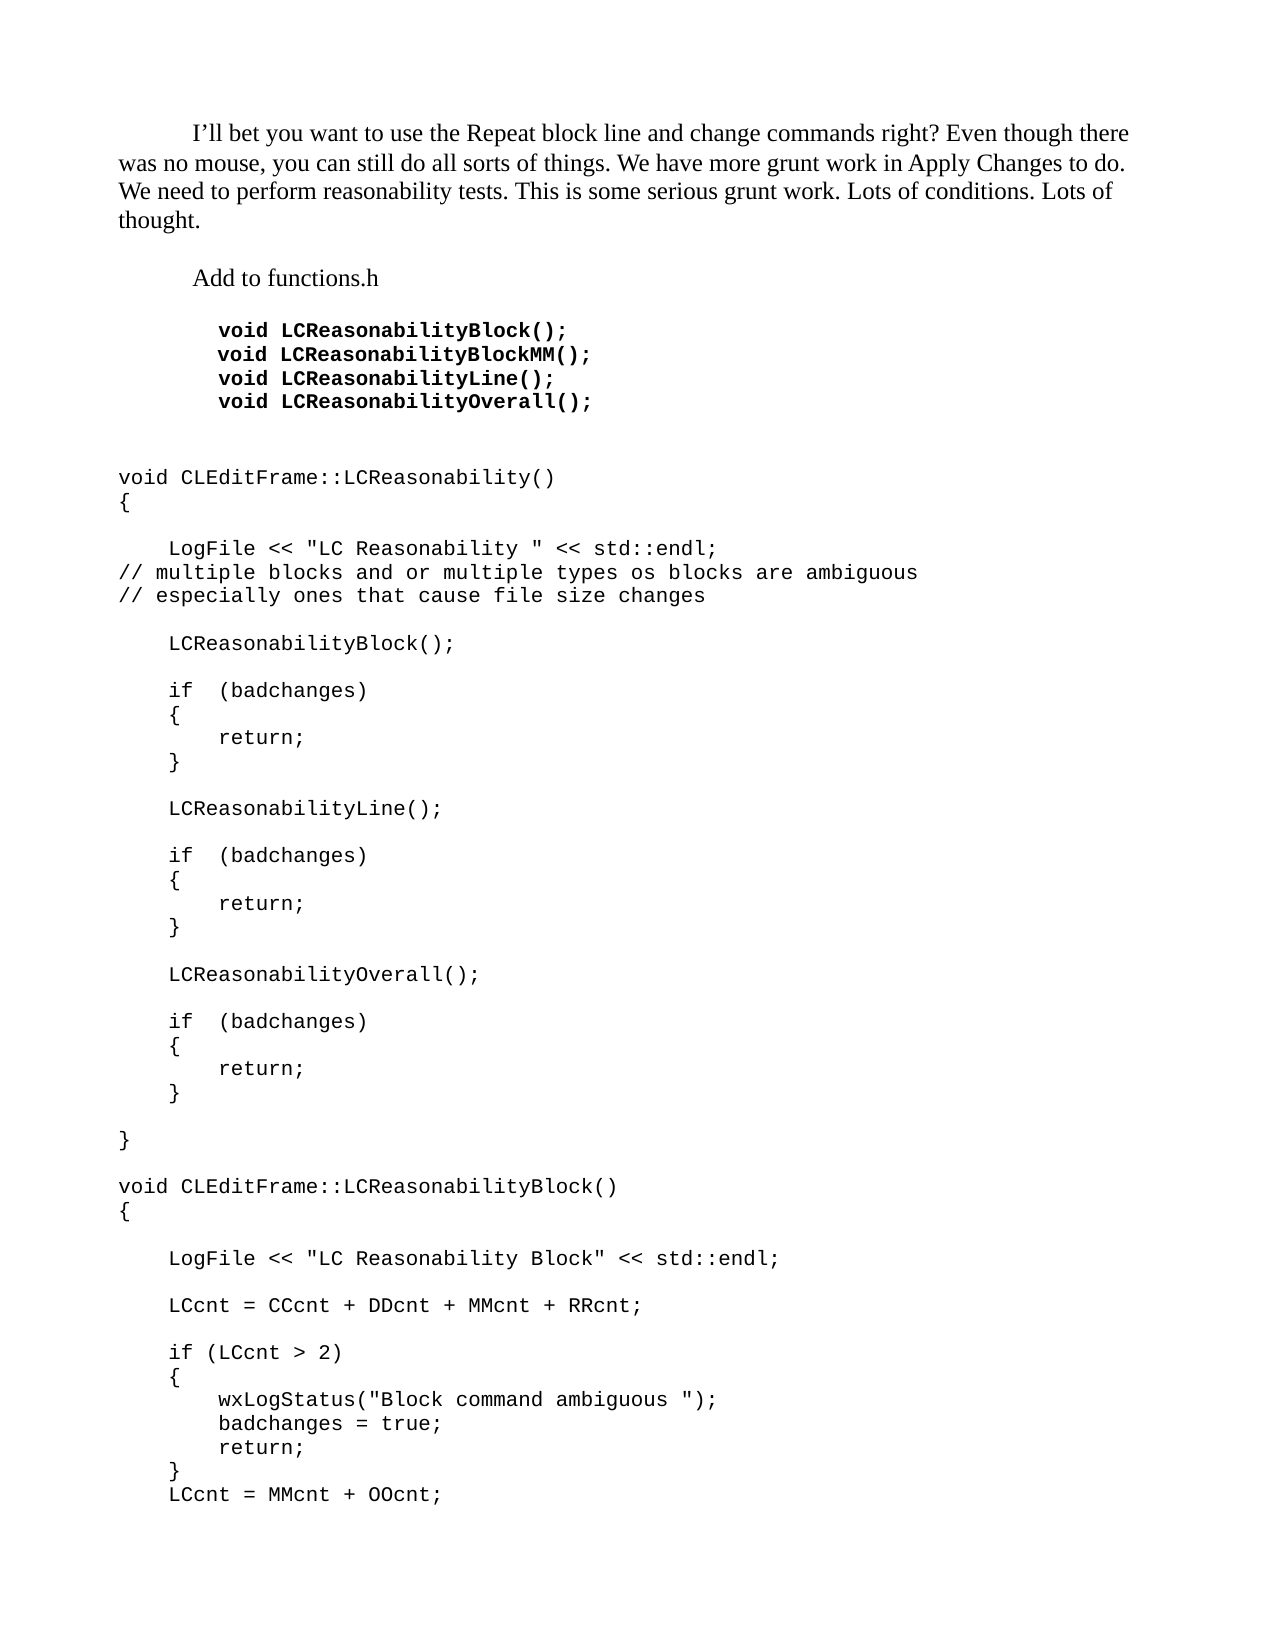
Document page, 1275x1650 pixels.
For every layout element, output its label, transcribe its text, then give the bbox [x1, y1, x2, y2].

text LCReasonabilityBlock(); [118, 633, 1157, 656]
text return; [118, 1437, 1157, 1460]
text void LCReasonabilityBlockMM(); [118, 344, 1157, 367]
text void CLEditFrame::LCReasonability() [118, 467, 1157, 491]
text void CLEditFrame::LCReasonabilityBlock() [118, 1177, 1157, 1200]
text LCcnt = CCcnt + DDcnt + MMcnt + RRcnt; [118, 1295, 1157, 1318]
text if (badchanges) [118, 680, 1157, 704]
text I’ll bet you want to use the Repeat block line and change commands right? Even though there was no mouse, you can still do all sorts of things. We have more grunt work in Apply Changes to do. [118, 118, 1157, 176]
text void LCReasonabilityLine(); [118, 367, 1157, 391]
text LCcnt = MMcnt + OOcnt; [118, 1484, 1157, 1508]
text } [118, 1460, 1157, 1484]
text void LCReasonabilityOverall(); [118, 391, 1157, 415]
text return; [118, 727, 1157, 751]
text } [118, 916, 1157, 940]
text // especially ones that cause file size changes [118, 585, 1157, 609]
text } [118, 1129, 1157, 1153]
text } [118, 751, 1157, 774]
text LogFile << "LC Reasonability " << std::endl; [118, 538, 1157, 562]
text { [118, 869, 1157, 893]
text void LCReasonabilityBlock(); [118, 320, 1157, 344]
text { [118, 704, 1157, 727]
text if (badchanges) [118, 1011, 1157, 1035]
text return; [118, 1058, 1157, 1082]
text { [118, 1366, 1157, 1389]
text Add to functions.h [118, 263, 1157, 291]
text return; [118, 893, 1157, 916]
text } [118, 1082, 1157, 1106]
text LogFile << "LC Reasonability Block" << std::endl; [118, 1247, 1157, 1271]
text { [118, 1035, 1157, 1058]
text if (badchanges) [118, 846, 1157, 869]
text { [118, 491, 1157, 514]
text We need to perform reasonability tests. This is some serious grunt work. Lots of conditions. Lots of thought. [118, 176, 1157, 234]
text // multiple blocks and or multiple types os blocks are ambiguous [118, 562, 1157, 585]
text if (LCcnt > 2) [118, 1342, 1157, 1366]
text badchanges = true; [118, 1413, 1157, 1437]
text LCReasonabilityOverall(); [118, 964, 1157, 987]
text wxLogStatus("Block command ambiguous "); [118, 1389, 1157, 1413]
text { [118, 1200, 1157, 1224]
text LCReasonabilityLine(); [118, 798, 1157, 822]
